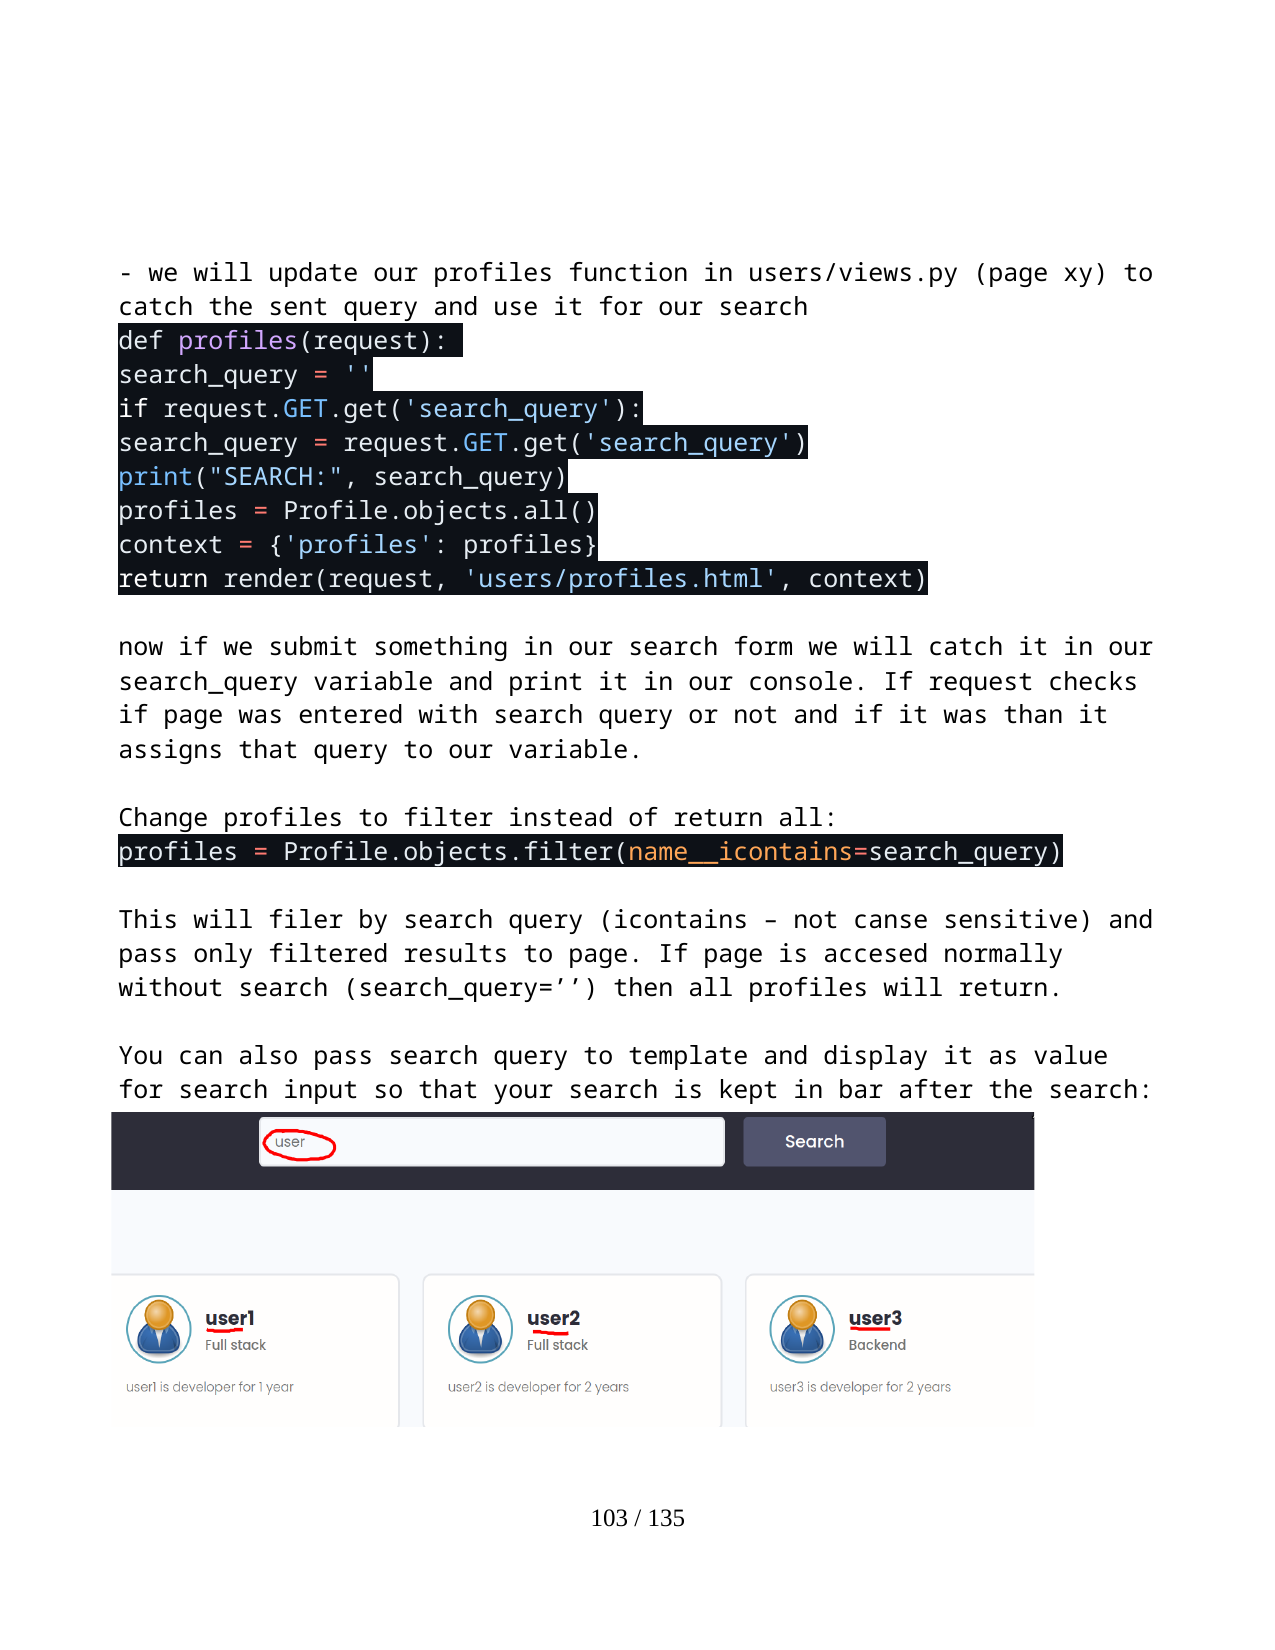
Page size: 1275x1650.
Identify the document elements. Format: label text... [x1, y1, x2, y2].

text profiles = Profile.objects.all() [118, 493, 1157, 527]
text - we will update our profiles function in users/views.py (page xy) to catch the sent query and use it for our search [118, 254, 1157, 322]
text search_query = '' [118, 357, 1157, 391]
picture [111, 1112, 1035, 1427]
text Change profiles to filter instead of return all: [118, 799, 1157, 833]
text profiles = Profile.objects.filter(name__icontains=search_query) [118, 833, 1157, 867]
text return render(request, 'users/profiles.html', context) [118, 561, 1157, 595]
text if request.GET.get('search_query'): [118, 391, 1157, 425]
text You can also pass search query to template and display it as value for search input so that your search is kept in bar after the search: [118, 1038, 1157, 1106]
text now if we submit something in our search form we will catch it in our search_query variable and print it in our console. If request checks if page was entered with search query or not and if it was than it assigns that query to our variable. [118, 629, 1157, 765]
text print("SEARCH:", search_query) [118, 459, 1157, 493]
text context = {'profiles': profiles} [118, 527, 1157, 561]
text search_query = request.GET.get('search_query') [118, 425, 1157, 459]
text This will filer by search query (icontains – not canse sensitive) and pass only filtered results to page. If page is accesed normally without search (search_query=’’) then all profiles will return. [118, 902, 1157, 1004]
text def profiles(request): [118, 322, 1157, 357]
